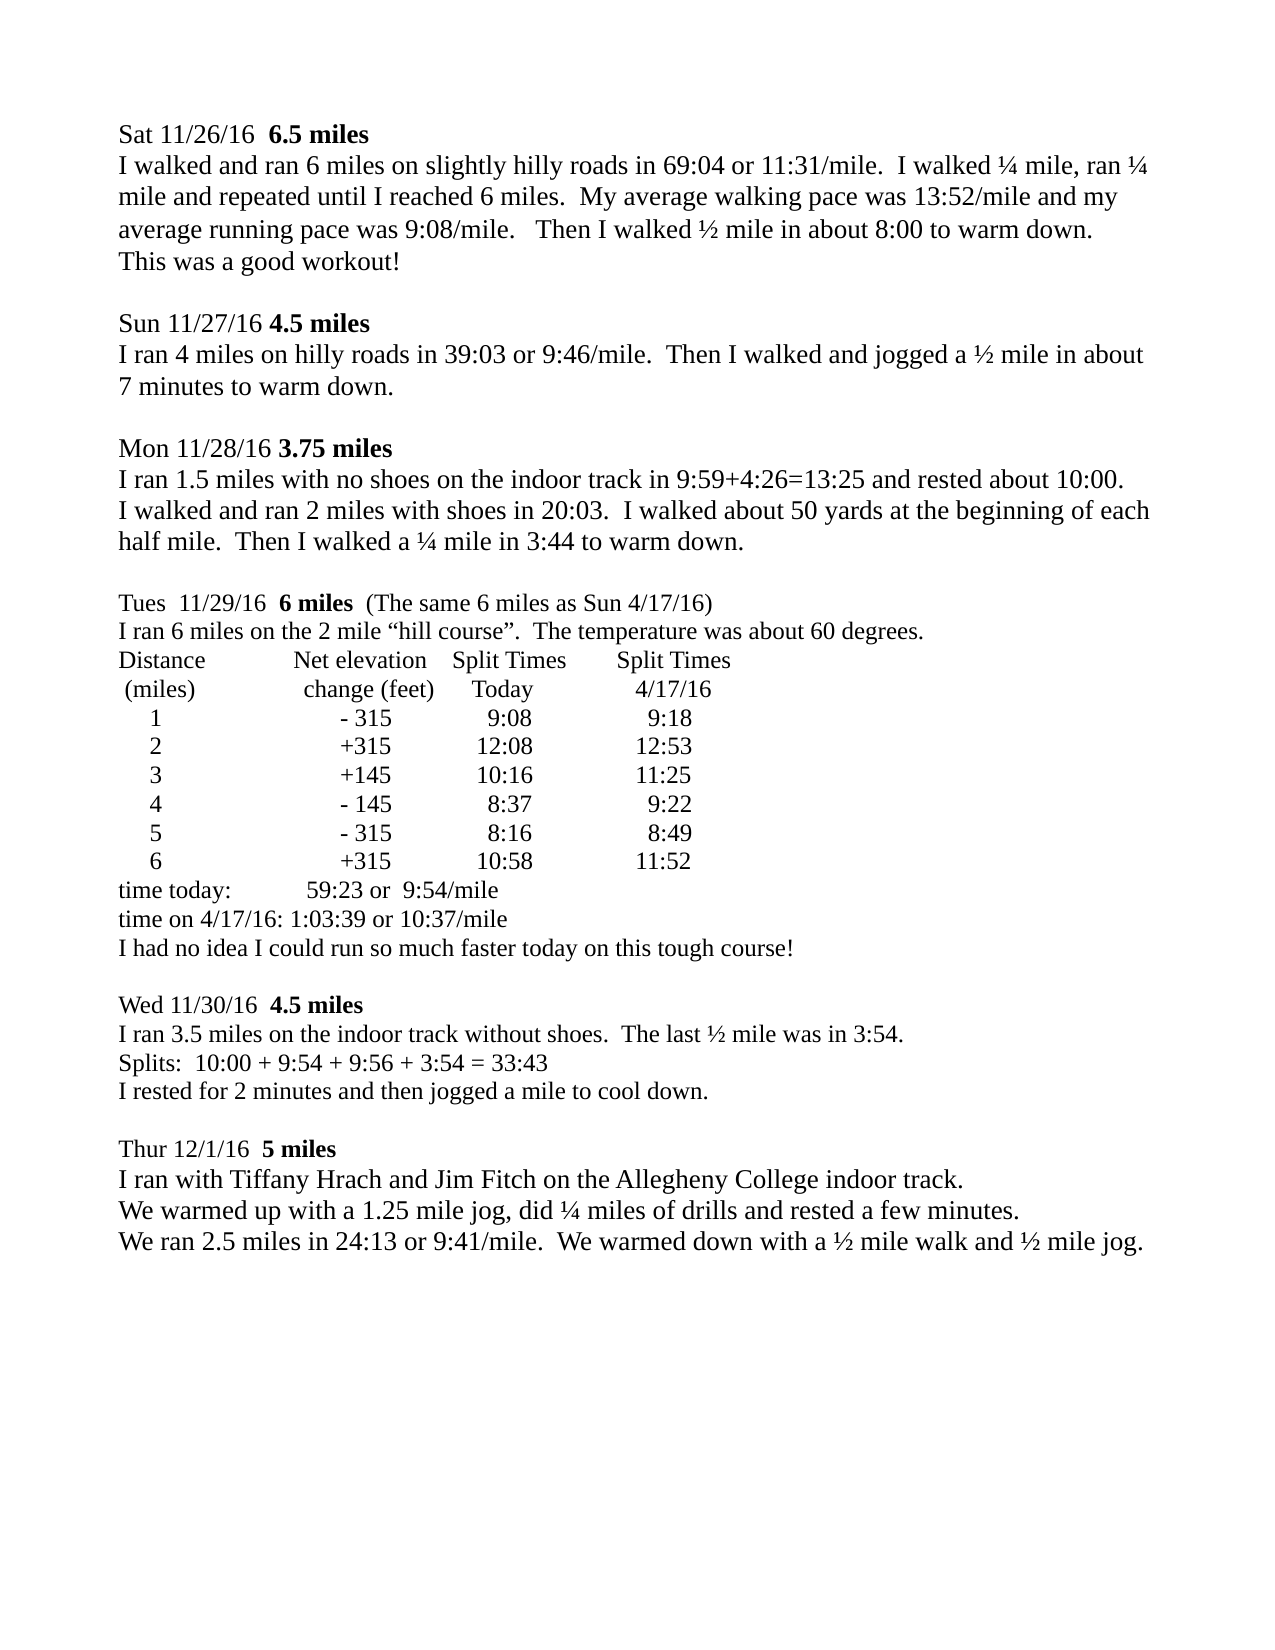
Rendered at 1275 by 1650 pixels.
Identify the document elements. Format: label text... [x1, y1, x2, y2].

text Thur 12/1/16 5 miles [118, 1134, 1157, 1163]
text I ran 1.5 miles with no shoes on the indoor track in 9:59+4:26=13:25 and rested about 10:00. [118, 463, 1157, 494]
text time today: 59:23 or 9:54/mile [118, 875, 1157, 904]
text Sat 11/26/16 6.5 miles [118, 118, 1157, 149]
text Splits: 10:00 + 9:54 + 9:56 + 3:54 = 33:43 [118, 1048, 1157, 1076]
text 6 +315 10:58 11:52 [118, 846, 1157, 875]
text Distance Net elevation Split Times Split Times [118, 645, 1157, 674]
text time on 4/17/16: 1:03:39 or 10:37/mile [118, 904, 1157, 933]
text I had no idea I could run so much faster today on this tough course! [118, 933, 1157, 961]
text (miles) change (feet) Today 4/17/16 [118, 674, 1157, 703]
text 4 - 145 8:37 9:22 [118, 789, 1157, 818]
text 5 - 315 8:16 8:49 [118, 818, 1157, 846]
text 2 +315 12:08 12:53 [118, 731, 1157, 760]
text I walked and ran 6 miles on slightly hilly roads in 69:04 or 11:31/mile. I walked ¼ mile, ran ¼ mile and repeated until I reached 6 miles. My average walking pace was 13:52/mile and my average running pace was 9:08/mile. Then I walked ½ mile in about 8:00 to warm down. This was a good workout! [118, 149, 1157, 276]
text Wed 11/30/16 4.5 miles [118, 990, 1157, 1019]
text 1 - 315 9:08 9:18 [118, 703, 1157, 731]
text We warmed up with a 1.25 mile jog, did ¼ miles of drills and rested a few minutes. [118, 1194, 1157, 1225]
text Mon 11/28/16 3.75 miles [118, 432, 1157, 463]
text I ran 6 miles on the 2 mile “hill course”. The temperature was about 60 degrees. [118, 616, 1157, 645]
text Sun 11/27/16 4.5 miles [118, 307, 1157, 338]
text I rested for 2 minutes and then jogged a mile to cool down. [118, 1076, 1157, 1105]
text 3 +145 10:16 11:25 [118, 760, 1157, 789]
text I ran 4 miles on hilly roads in 39:03 or 9:46/mile. Then I walked and jogged a ½ mile in about 7 minutes to warm down. [118, 338, 1157, 401]
text We ran 2.5 miles in 24:13 or 9:41/mile. We warmed down with a ½ mile walk and ½ mile jog. [118, 1225, 1157, 1256]
text I ran with Tiffany Hrach and Jim Fitch on the Allegheny College indoor track. [118, 1163, 1157, 1194]
text I walked and ran 2 miles with shoes in 20:03. I walked about 50 yards at the beginning of each half mile. Then I walked a ¼ mile in 3:44 to warm down. [118, 494, 1157, 557]
text Tues 11/29/16 6 miles (The same 6 miles as Sun 4/17/16) [118, 588, 1157, 616]
text I ran 3.5 miles on the indoor track without shoes. The last ½ mile was in 3:54. [118, 1019, 1157, 1048]
